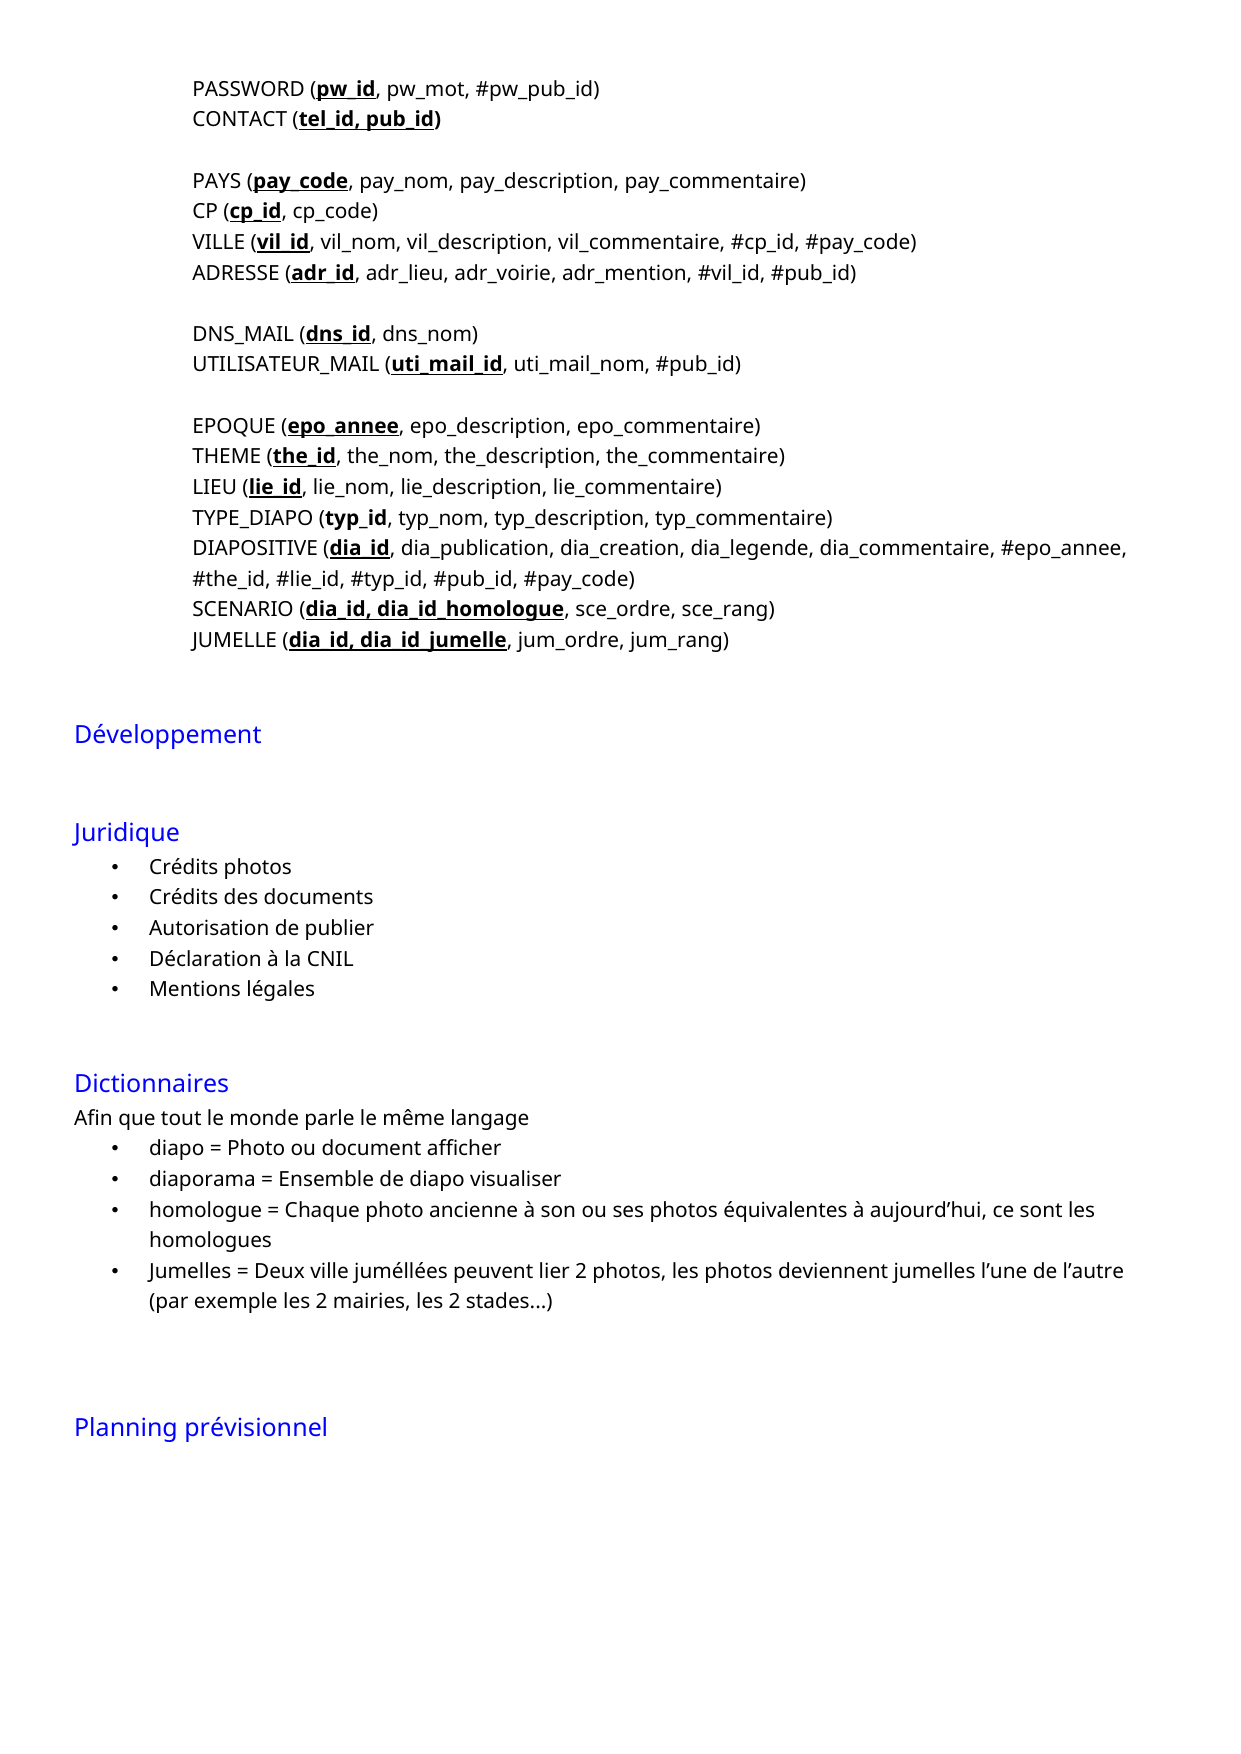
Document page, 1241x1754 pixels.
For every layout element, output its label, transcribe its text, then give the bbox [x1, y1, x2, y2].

list CP (cp_id, cp_code) [74, 196, 1152, 225]
list Déclaration à la CNIL [111, 944, 1152, 972]
list diaporama = Ensemble de diapo visualiser [111, 1164, 1152, 1193]
list homologue = Chaque photo ancienne à son ou ses photos équivalentes à aujourd’hui, ce sont les homologues [111, 1195, 1152, 1254]
list VILLE (vil_id, vil_nom, vil_description, vil_commentaire, #cp_id, #pay_code) [74, 227, 1152, 255]
list Dictionnaires [74, 1066, 1152, 1100]
list JUMELLE (dia_id, dia_id_jumelle, jum_ordre, jum_rang) [192, 625, 1152, 653]
list DIAPOSITIVE (dia_id, dia_publication, dia_creation, dia_legende, dia_commentaire, #epo_annee, #the_id, #lie_id, #typ_id, #pub_id, #pay_code) [192, 533, 1152, 592]
list DNS_MAIL (dns_id, dns_nom) [74, 319, 1152, 347]
list CONTACT (tel_id, pub_id) [74, 104, 1152, 133]
list Jumelles = Deux ville juméllées peuvent lier 2 photos, les photos deviennent jumelles l’une de l’autre (par exemple les 2 mairies, les 2 stades...) [111, 1256, 1152, 1315]
list PASSWORD (pw_id, pw_mot, #pw_pub_id) [74, 74, 1152, 102]
list Planning prévisionnel [74, 1409, 1152, 1443]
list Crédits des documents [111, 882, 1152, 911]
list SCENARIO (dia_id, dia_id_homologue, sce_ordre, sce_rang) [192, 594, 1152, 623]
list Crédits photos [111, 852, 1152, 880]
list TYPE_DIAPO (typ_id, typ_nom, typ_description, typ_commentaire) [74, 503, 1152, 531]
list Mentions légales [111, 974, 1152, 1003]
list PAYS (pay_code, pay_nom, pay_description, pay_commentaire) [74, 166, 1152, 194]
list LIEU (lie_id, lie_nom, lie_description, lie_commentaire) [74, 472, 1152, 500]
list Afin que tout le monde parle le même langage [74, 1103, 1152, 1131]
list ADRESSE (adr_id, adr_lieu, adr_voirie, adr_mention, #vil_id, #pub_id) [74, 258, 1152, 286]
list UTILISATEUR_MAIL (uti_mail_id, uti_mail_nom, #pub_id) [74, 349, 1152, 378]
list Autorisation de publier [111, 913, 1152, 941]
list EPOQUE (epo_annee, epo_description, epo_commentaire) [74, 411, 1152, 439]
list Juridique [74, 815, 1152, 849]
list THEME (the_id, the_nom, the_description, the_commentaire) [74, 441, 1152, 470]
list Développement [74, 717, 1152, 751]
list diapo = Photo ou document afficher [111, 1133, 1152, 1162]
